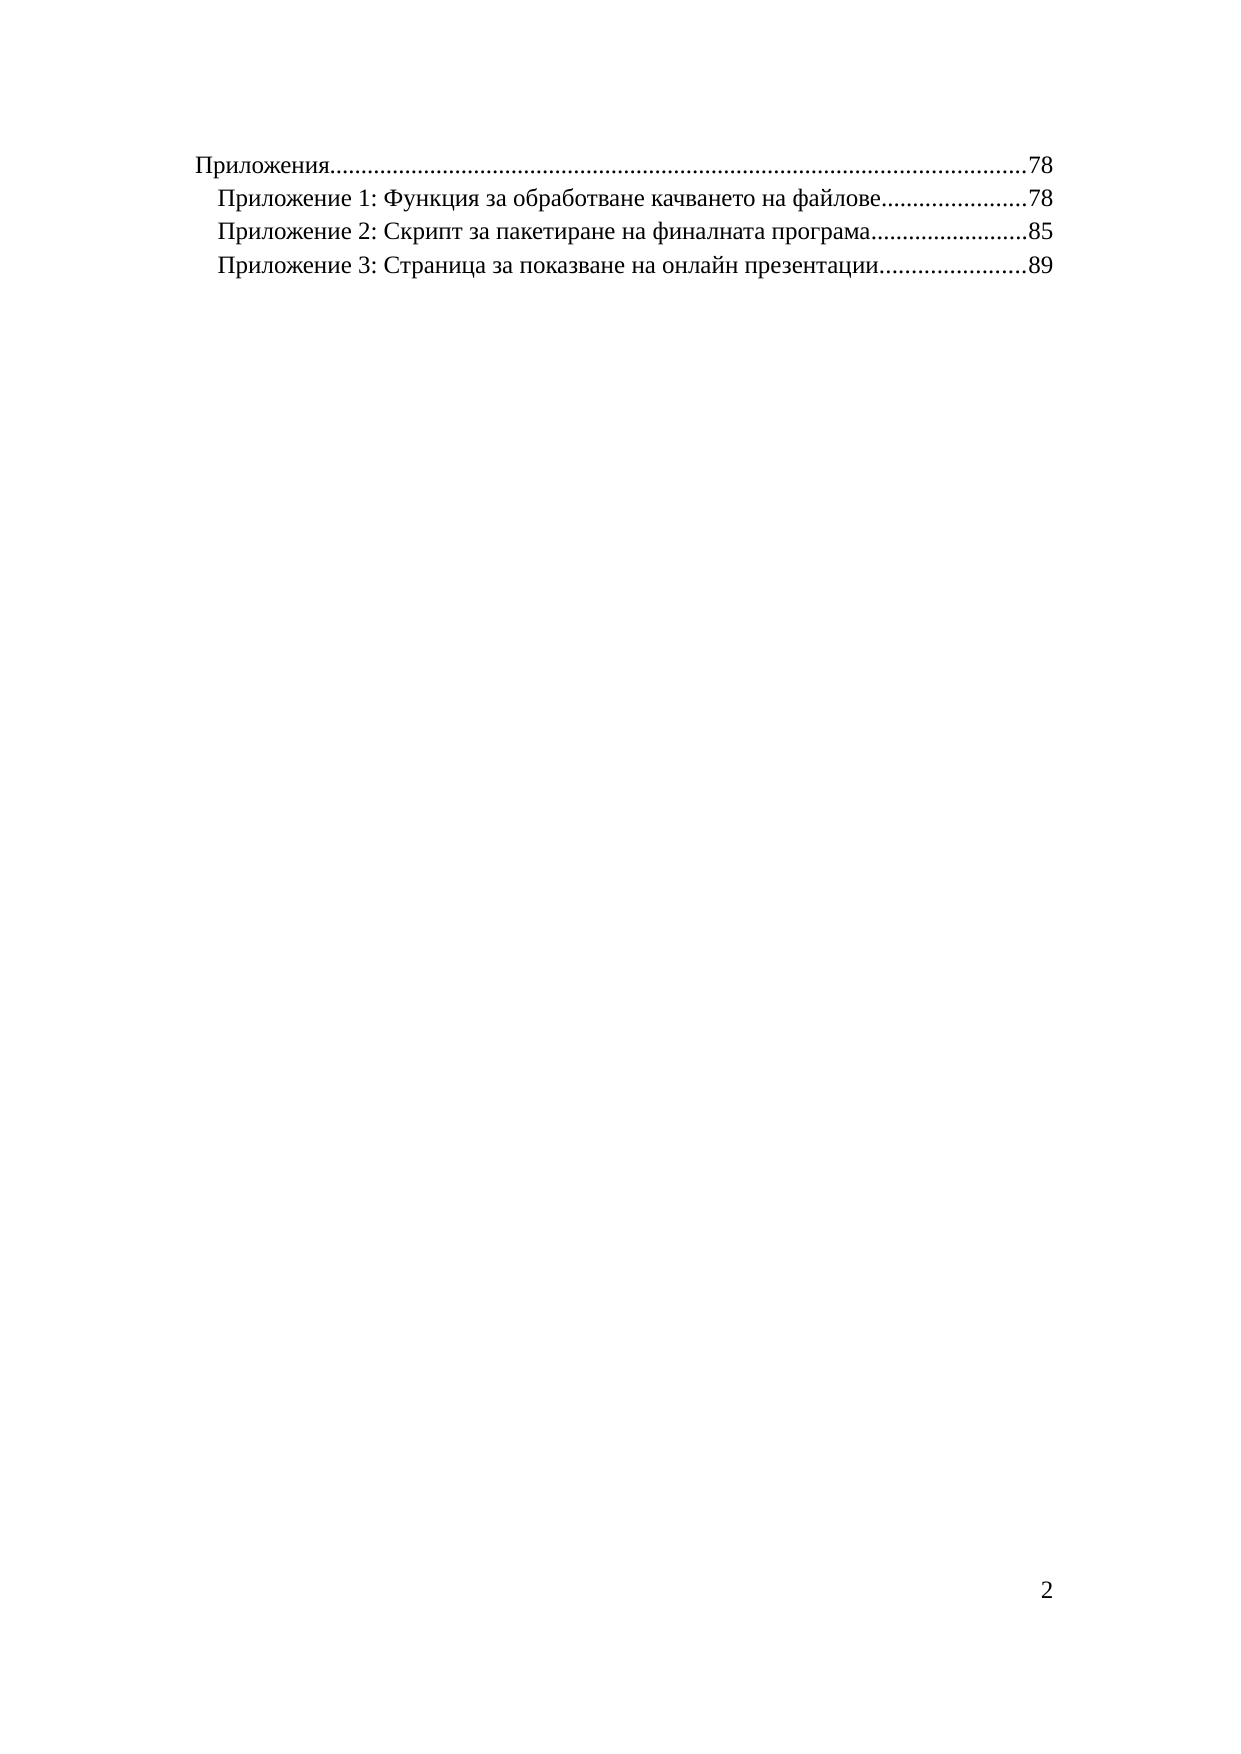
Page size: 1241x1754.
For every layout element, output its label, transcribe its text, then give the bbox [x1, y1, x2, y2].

text Приложения 78 [195, 150, 1053, 179]
text Приложение 1: Функция за обработване качването на файлове 78 [217, 183, 1053, 212]
text Приложение 3: Страница за показване на онлайн презентации 89 [217, 250, 1053, 278]
text Приложение 2: Скрипт за пакетиране на финалната програма 85 [217, 216, 1053, 245]
